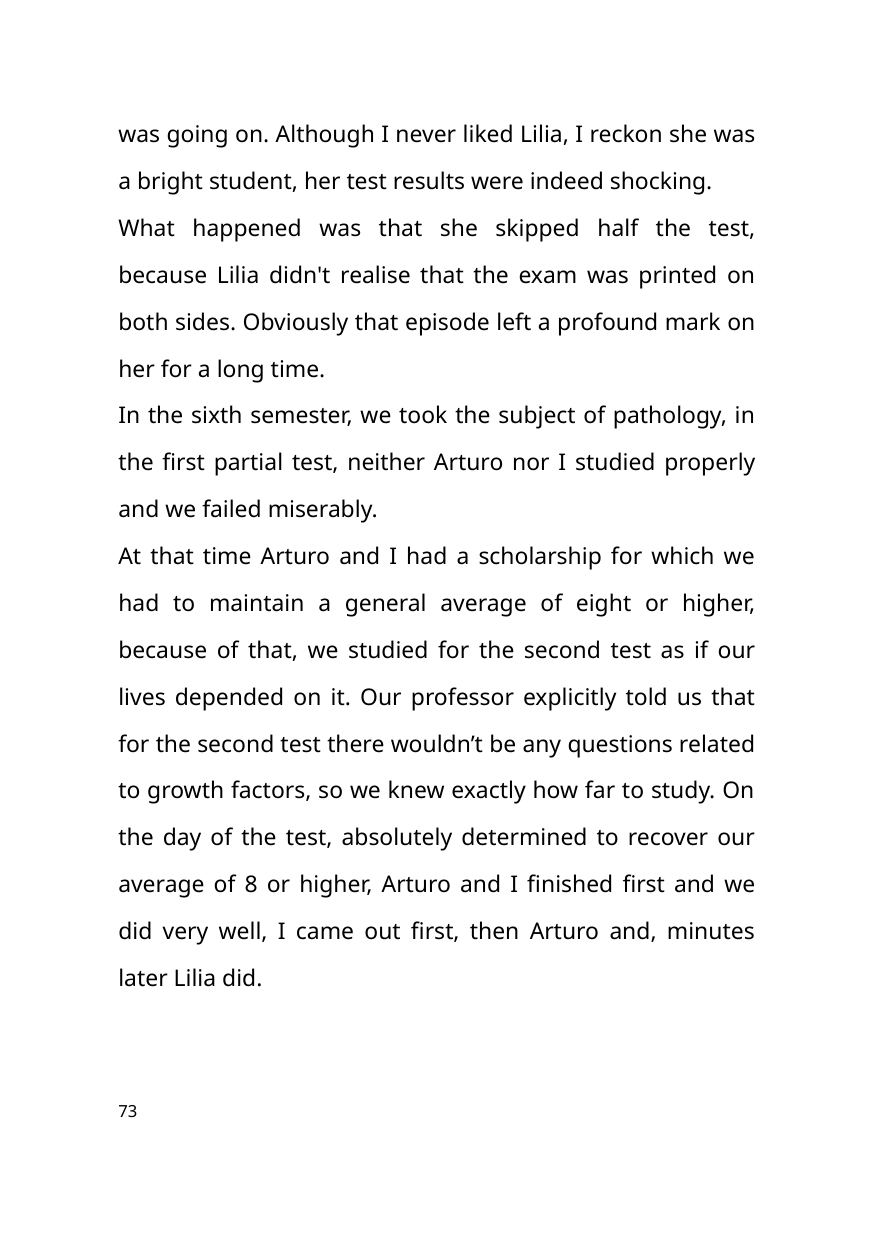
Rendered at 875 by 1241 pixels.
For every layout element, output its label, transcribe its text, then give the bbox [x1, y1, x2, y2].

text What happened was that she skipped half the test, because Lilia didn't realise that the exam was printed on both sides. Obviously that episode left a profound mark on her for a long time. [118, 212, 756, 384]
text At that time Arturo and I had a scholarship for which we had to maintain a general average of eight or higher, because of that, we studied for the second test as if our lives depended on it. Our professor explicitly told us that for the second test there wouldn’t be any questions related to growth factors, so we knew exactly how far to study. On the day of the test, absolutely determined to recover our average of 8 or higher, Arturo and I finished first and we did very well, I came out first, then Arturo and, minutes later Lilia did. [118, 540, 756, 993]
text In the sixth semester, we took the subject of pathology, in the first partial test, neither Arturo nor I studied properly and we failed miserably. [118, 399, 756, 524]
text was going on. Although I never liked Lilia, I reckon she was a bright student, her test results were indeed shocking. [118, 118, 756, 196]
